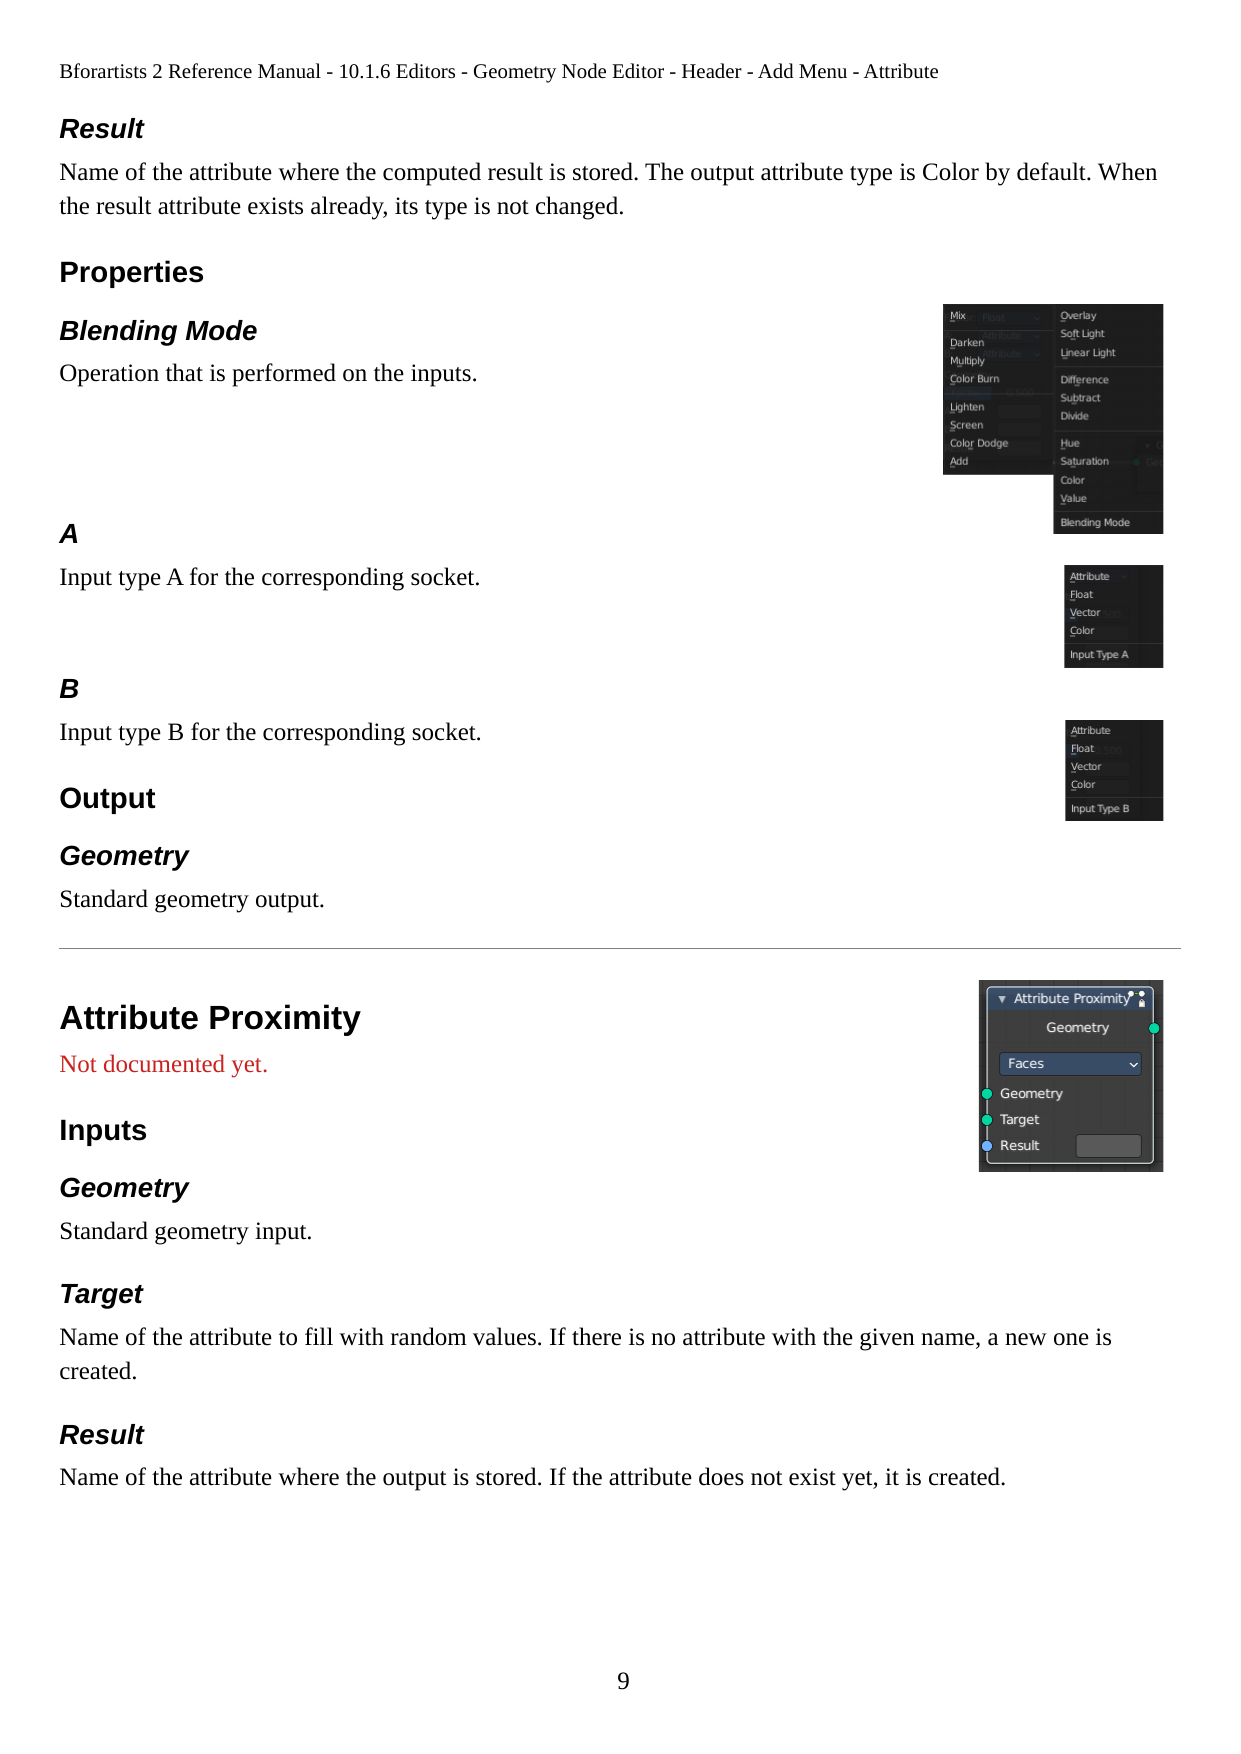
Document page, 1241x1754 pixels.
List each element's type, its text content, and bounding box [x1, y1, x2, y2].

text Name of the attribute to fill with random values. If there is no attribute with the given name, a new one is created. [59, 1322, 1181, 1385]
subtitle Target [59, 1278, 1181, 1309]
text Standard geometry output. [59, 884, 1181, 913]
text Standard geometry input. [59, 1216, 1181, 1245]
text Not documented yet. [59, 1049, 978, 1078]
text [1164, 1049, 1181, 1078]
text Name of the attribute where the output is stored. If the attribute does not exist yet, it is created. [59, 1462, 1181, 1491]
subtitle [1164, 1113, 1181, 1147]
subtitle Attribute Proximity [59, 998, 978, 1037]
subtitle Properties [59, 255, 1181, 289]
text Input type A for the corresponding socket. [59, 562, 1181, 591]
subtitle Inputs [59, 1113, 978, 1147]
subtitle Result [59, 113, 1181, 144]
subtitle Geometry [59, 840, 1181, 872]
subtitle [1164, 781, 1181, 815]
text Name of the attribute where the computed result is stored. The output attribute type is Color by default. When the result attribute exists already, its type is not changed. [59, 157, 1181, 220]
subtitle B [59, 673, 1181, 705]
picture [1065, 720, 1164, 821]
subtitle [1164, 314, 1181, 346]
subtitle Output [59, 781, 1065, 815]
subtitle [1164, 998, 1181, 1037]
text Input type B for the corresponding socket. [59, 717, 1181, 746]
subtitle Geometry [59, 1172, 1181, 1203]
picture [978, 980, 1164, 1172]
subtitle Result [59, 1418, 1181, 1450]
subtitle Blending Mode [59, 314, 943, 346]
picture [1064, 565, 1164, 668]
subtitle A [59, 518, 1181, 550]
picture [943, 304, 1164, 534]
text Operation that is performed on the inputs. [59, 358, 943, 387]
